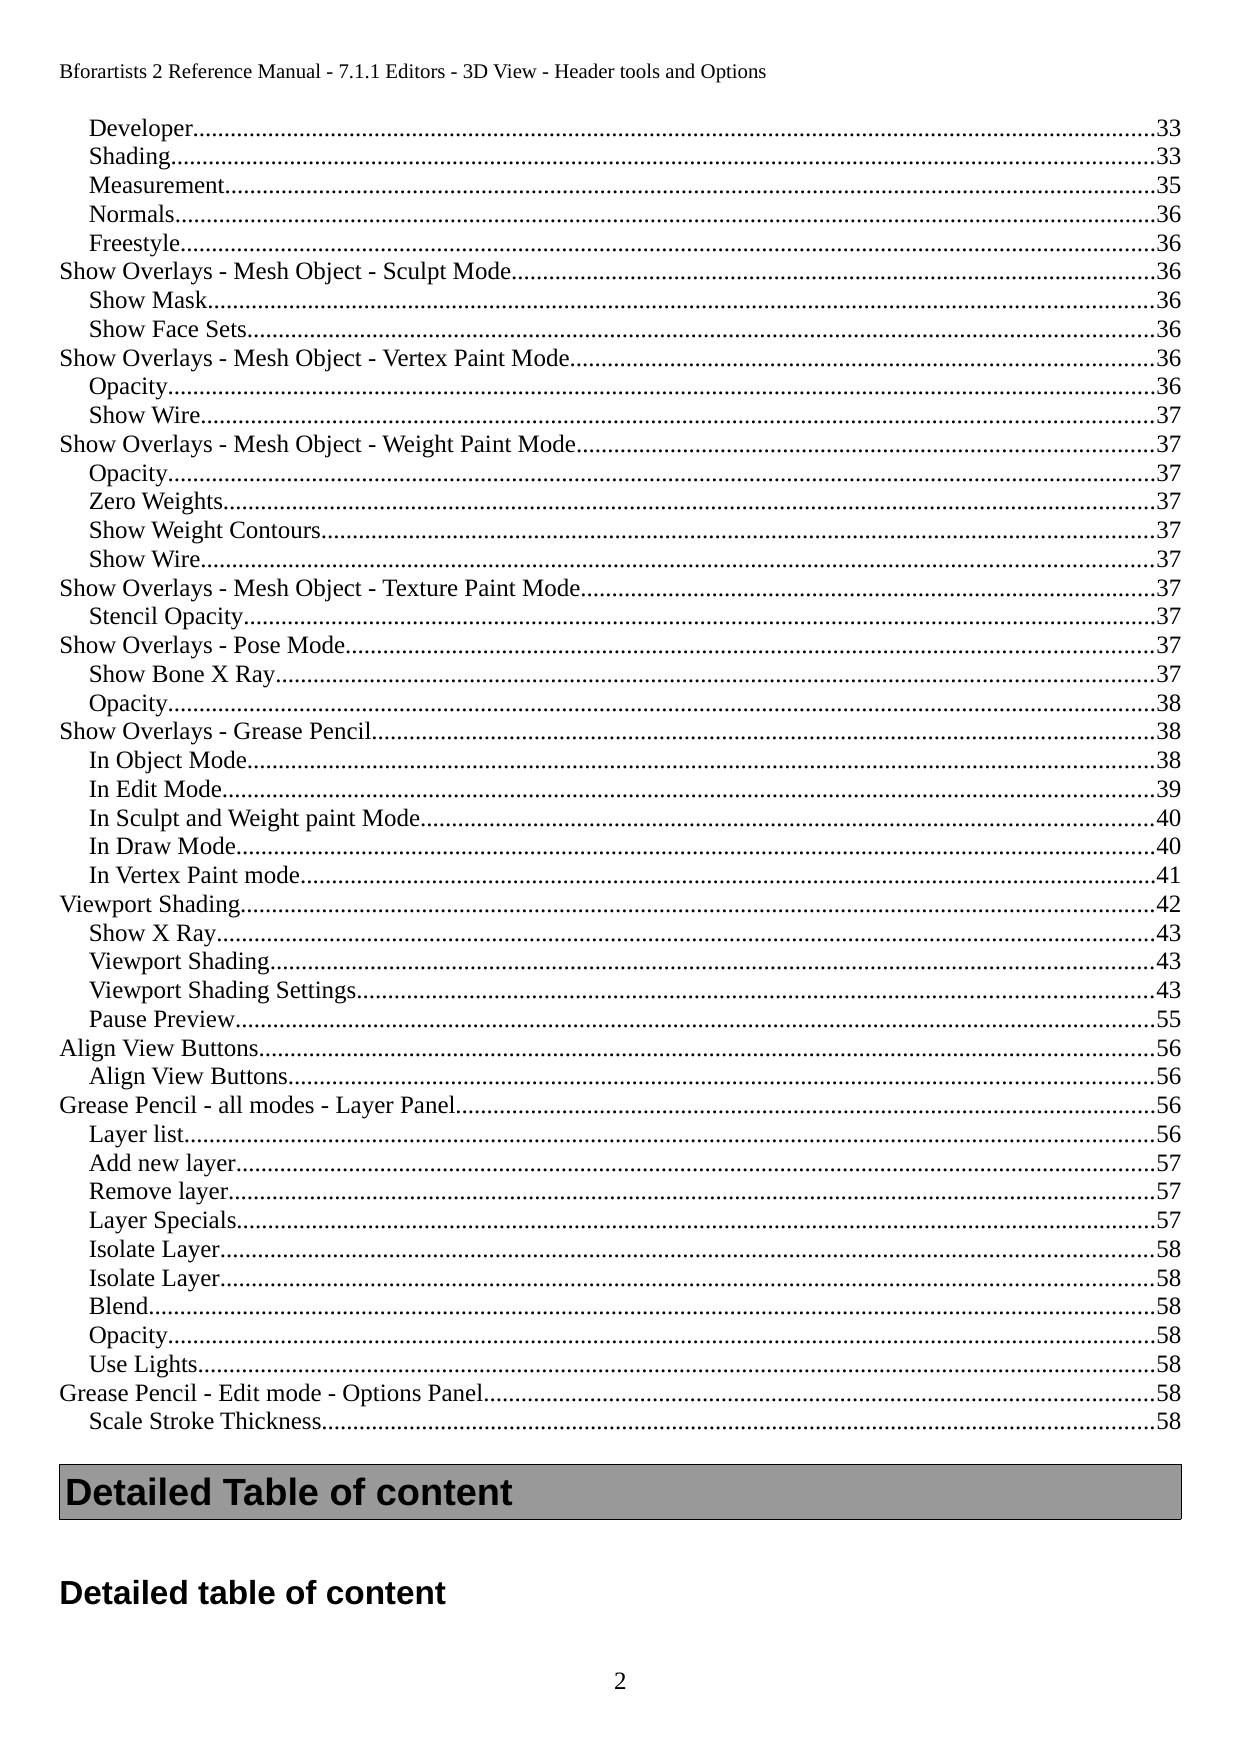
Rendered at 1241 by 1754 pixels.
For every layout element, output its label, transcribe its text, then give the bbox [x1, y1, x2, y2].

text Align View Buttons 56 [88, 1061, 1181, 1090]
text Shading 33 [88, 141, 1181, 170]
text Show Mask 36 [88, 285, 1181, 314]
text Freestyle 36 [88, 228, 1181, 256]
text Blend 58 [88, 1291, 1181, 1320]
text Remove layer 57 [88, 1176, 1181, 1205]
text In Object Mode 38 [88, 745, 1181, 774]
text Stencil Opacity 37 [88, 601, 1181, 630]
text Normals 36 [88, 199, 1181, 228]
text Scale Stroke Thickness 58 [88, 1406, 1181, 1435]
text Isolate Layer 58 [88, 1234, 1181, 1263]
text Pause Preview 55 [88, 1004, 1181, 1033]
text In Sculpt and Weight paint Mode 40 [88, 803, 1181, 831]
text Add new layer 57 [88, 1148, 1181, 1176]
text Zero Weights 37 [88, 486, 1181, 515]
text Viewport Shading Settings 43 [88, 975, 1181, 1004]
text Show Weight Contours 37 [88, 515, 1181, 544]
text Viewport Shading 43 [88, 946, 1181, 975]
subtitle Detailed table of content [59, 1573, 1181, 1611]
text In Draw Mode 40 [88, 831, 1181, 860]
text Layer list 56 [88, 1119, 1181, 1148]
text Layer Specials 57 [88, 1205, 1181, 1234]
text Show Face Sets 36 [88, 314, 1181, 343]
text Show Overlays - Mesh Object - Texture Paint Mode 37 [59, 573, 1181, 601]
text In Vertex Paint mode 41 [88, 860, 1181, 889]
text Show Overlays - Pose Mode 37 [59, 630, 1181, 659]
text Align View Buttons 56 [59, 1033, 1181, 1061]
text Isolate Layer 58 [88, 1263, 1181, 1291]
text Show Wire 37 [88, 544, 1181, 573]
text Opacity 36 [88, 371, 1181, 400]
text Show Overlays - Mesh Object - Weight Paint Mode 37 [59, 429, 1181, 458]
text Opacity 37 [88, 458, 1181, 486]
text Developer 33 [88, 113, 1181, 141]
table_header Detailed Table of content [60, 1465, 1181, 1519]
text Show Overlays - Mesh Object - Vertex Paint Mode 36 [59, 343, 1181, 371]
text Use Lights 58 [88, 1349, 1181, 1378]
text Show X Ray 43 [88, 918, 1181, 946]
text Opacity 58 [88, 1320, 1181, 1349]
text In Edit Mode 39 [88, 774, 1181, 803]
text Viewport Shading 42 [59, 889, 1181, 918]
text Show Bone X Ray 37 [88, 659, 1181, 688]
text Show Overlays - Grease Pencil 38 [59, 716, 1181, 745]
text Measurement 35 [88, 170, 1181, 199]
text Show Wire 37 [88, 400, 1181, 429]
text Grease Pencil - Edit mode - Options Panel 58 [59, 1378, 1181, 1406]
text Grease Pencil - all modes - Layer Panel 56 [59, 1090, 1181, 1119]
text Show Overlays - Mesh Object - Sculpt Mode 36 [59, 256, 1181, 285]
text Opacity 38 [88, 688, 1181, 716]
